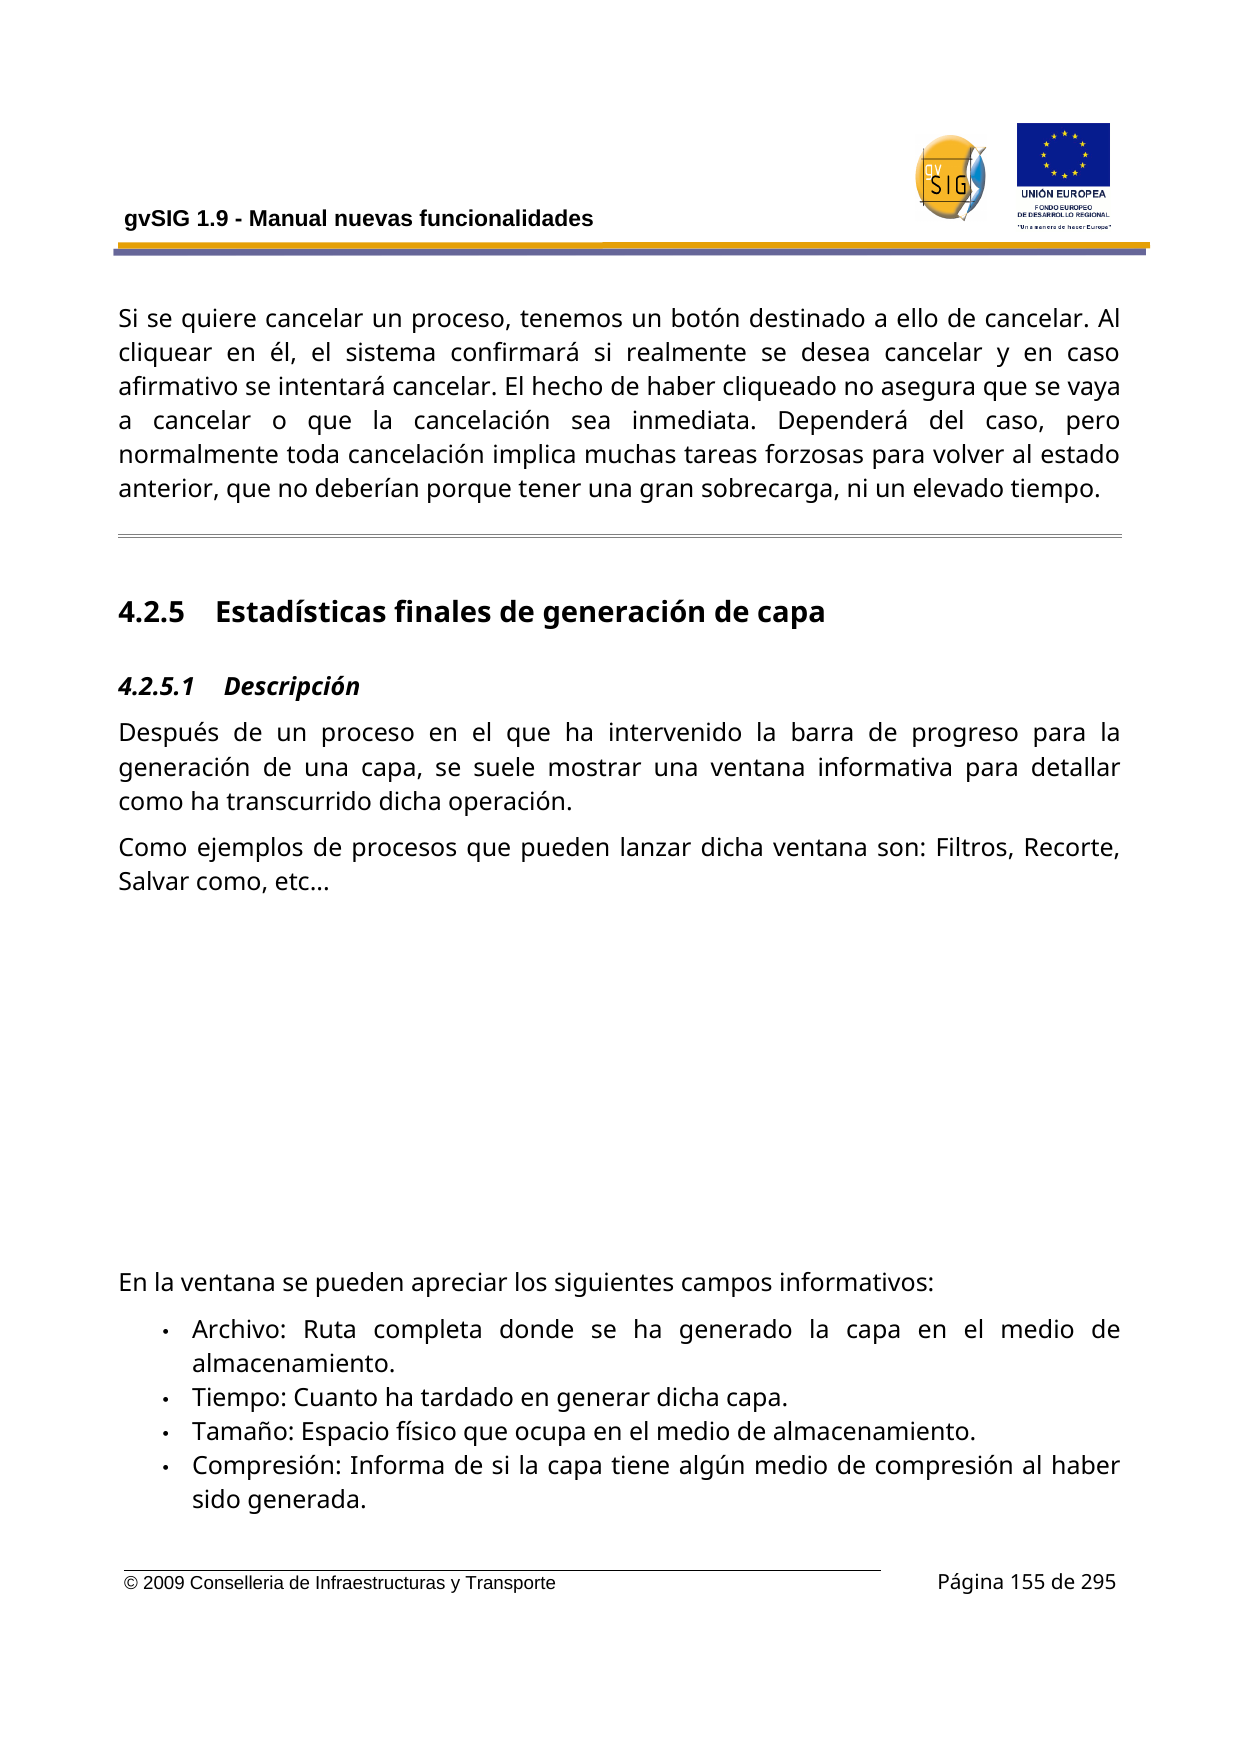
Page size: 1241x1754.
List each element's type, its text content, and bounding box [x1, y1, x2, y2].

text Si se quiere cancelar un proceso, tenemos un botón destinado a ello de cancelar. Al cliquear en él, el sistema confirmará si realmente se desea cancelar y en caso afirmativo se intentará cancelar. El hecho de haber cliqueado no asegura que se vaya a cancelar o que la cancelación sea inmediata. Dependerá del caso, pero normalmente toda cancelación implica muchas tareas forzosas para volver al estado anterior, que no deberían porque tener una gran sobrecarga, ni un elevado tiempo. [118, 301, 1122, 505]
text Como ejemplos de procesos que pueden lanzar dicha ventana son: Filtros, Recorte, Salvar como, etc... [118, 830, 1122, 898]
text Después de un proceso en el que ha intervenido la barra de progreso para la generación de una capa, se suele mostrar una ventana informativa para detallar como ha transcurrido dicha operación. [118, 715, 1122, 817]
text En la ventana se pueden apreciar los siguientes campos informativos: [118, 1265, 1122, 1299]
list Archivo: Ruta completa donde se ha generado la capa en el medio de almacenamiento. [162, 1312, 1122, 1380]
subtitle Descripción [118, 668, 1122, 703]
list Tamaño: Espacio físico que ocupa en el medio de almacenamiento. [162, 1414, 1122, 1448]
picture [914, 134, 987, 222]
list Compresión: Informa de si la capa tiene algún medio de compresión al haber sido generada. [162, 1448, 1122, 1516]
list Tiempo: Cuanto ha tardado en generar dicha capa. [162, 1380, 1122, 1414]
picture [1015, 123, 1112, 232]
subtitle Estadísticas finales de generación de capa [118, 591, 1122, 631]
